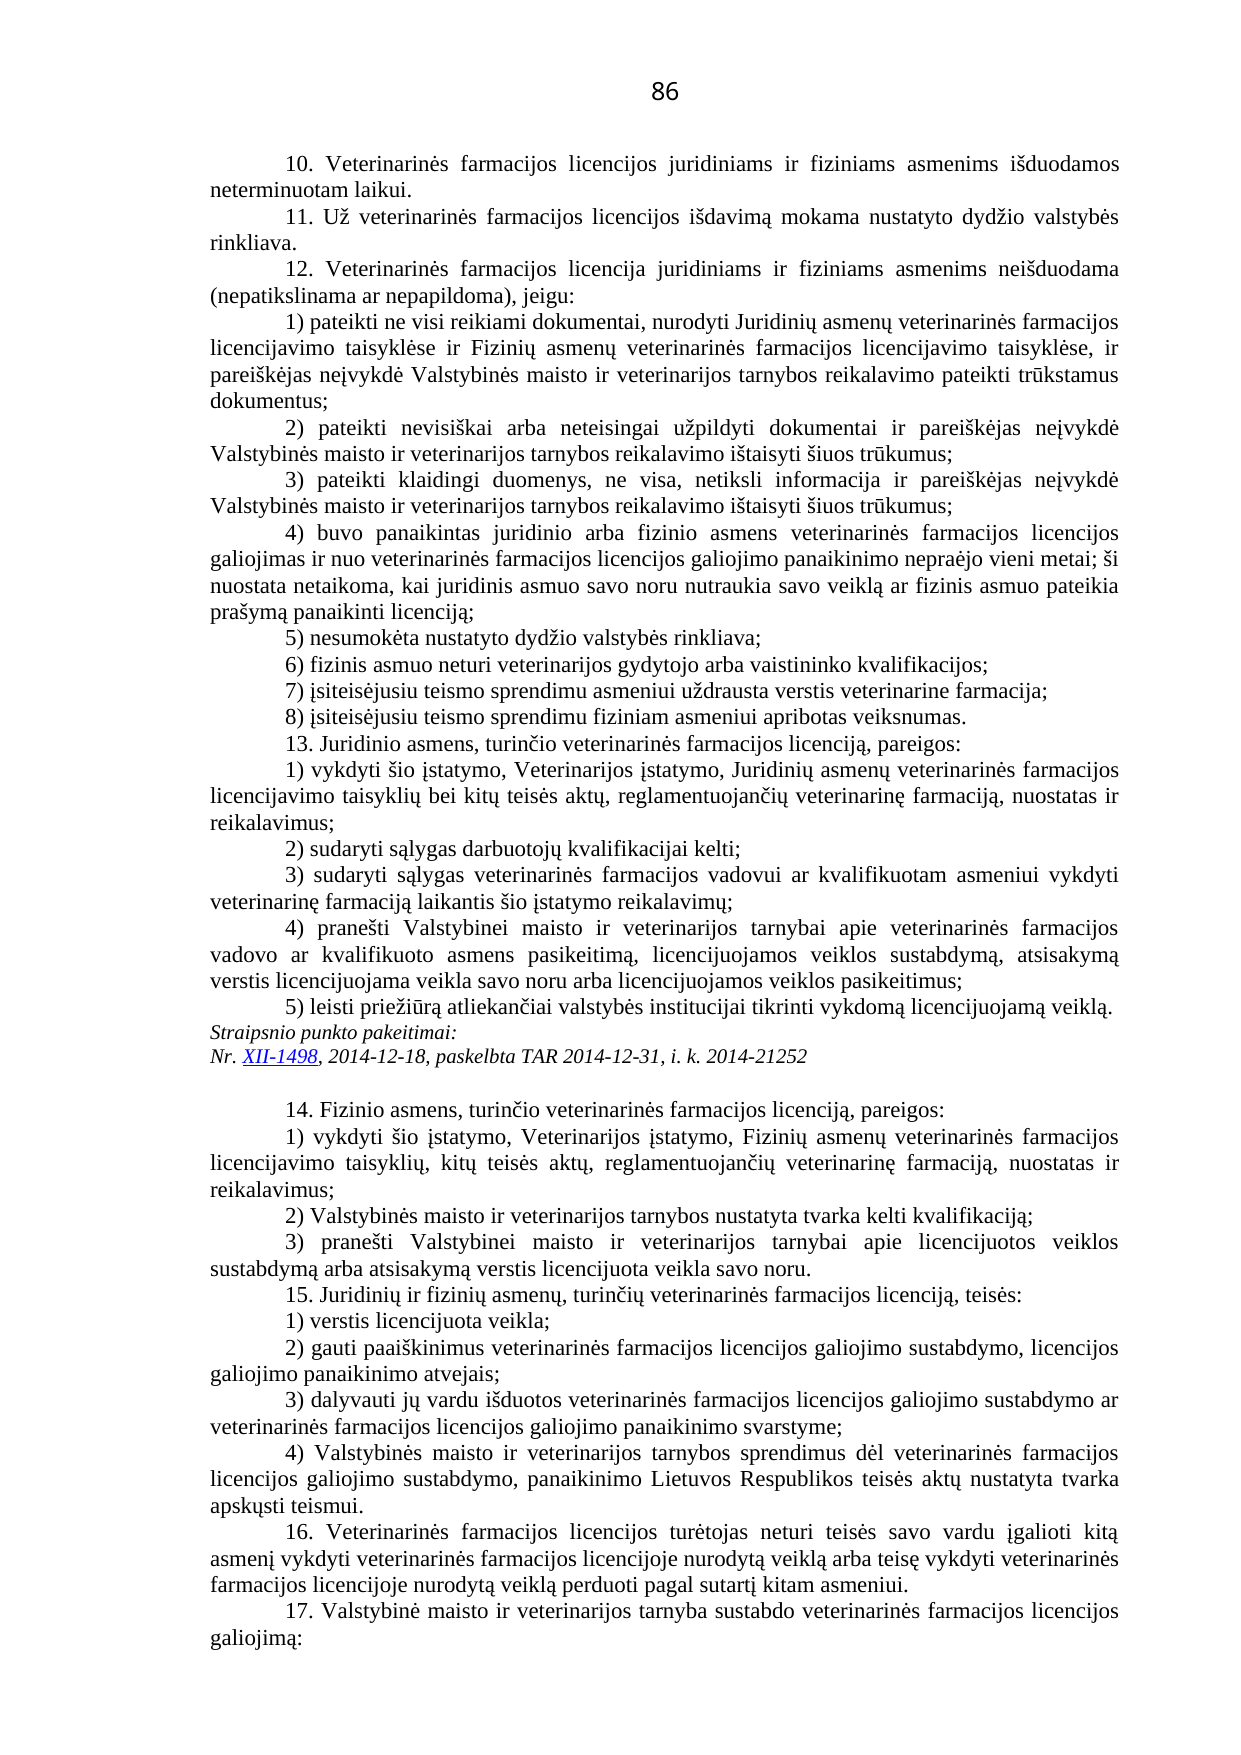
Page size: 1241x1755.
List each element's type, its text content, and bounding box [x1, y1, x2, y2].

text Straipsnio punkto pakeitimai: [210, 1020, 1120, 1044]
text 3) dalyvauti jų vardu išduotos veterinarinės farmacijos licencijos galiojimo sustabdymo ar veterinarinės farmacijos licencijos galiojimo panaikinimo svarstyme; [210, 1386, 1120, 1439]
text 1) vykdyti šio įstatymo, Veterinarijos įstatymo, Fizinių asmenų veterinarinės farmacijos licencijavimo taisyklių, kitų teisės aktų, reglamentuojančių veterinarinę farmaciją, nuostatas ir reikalavimus; [210, 1123, 1120, 1202]
text 6) fizinis asmuo neturi veterinarijos gydytojo arba vaistininko kvalifikacijos; [210, 651, 1120, 677]
text 1) pateikti ne visi reikiami dokumentai, nurodyti Juridinių asmenų veterinarinės farmacijos licencijavimo taisyklėse ir Fizinių asmenų veterinarinės farmacijos licencijavimo taisyklėse, ir pareiškėjas neįvykdė Valstybinės maisto ir veterinarijos tarnybos reikalavimo pateikti trūkstamus dokumentus; [210, 308, 1120, 413]
text 13. Juridinio asmens, turinčio veterinarinės farmacijos licenciją, pareigos: [210, 730, 1120, 756]
text 15. Juridinių ir fizinių asmenų, turinčių veterinarinės farmacijos licenciją, teisės: [210, 1281, 1120, 1307]
text 11. Už veterinarinės farmacijos licencijos išdavimą mokama nustatyto dydžio valstybės rinkliava. [210, 203, 1120, 255]
text 3) pateikti klaidingi duomenys, ne visa, netiksli informacija ir pareiškėjas neįvykdė Valstybinės maisto ir veterinarijos tarnybos reikalavimo ištaisyti šiuos trūkumus; [210, 466, 1120, 519]
text 5) leisti priežiūrą atliekančiai valstybės institucijai tikrinti vykdomą licencijuojamą veiklą. [210, 993, 1120, 1020]
text 12. Veterinarinės farmacijos licencija juridiniams ir fiziniams asmenims neišduodama (nepatikslinama ar nepapildoma), jeigu: [210, 255, 1120, 308]
text 2) pateikti nevisiškai arba neteisingai užpildyti dokumentai ir pareiškėjas neįvykdė Valstybinės maisto ir veterinarijos tarnybos reikalavimo ištaisyti šiuos trūkumus; [210, 413, 1120, 466]
text Nr. XII-1498, 2014-12-18, paskelbta TAR 2014-12-31, i. k. 2014-21252 [210, 1044, 1120, 1068]
text 1) vykdyti šio įstatymo, Veterinarijos įstatymo, Juridinių asmenų veterinarinės farmacijos licencijavimo taisyklių bei kitų teisės aktų, reglamentuojančių veterinarinę farmaciją, nuostatas ir reikalavimus; [210, 756, 1120, 835]
text 2) Valstybinės maisto ir veterinarijos tarnybos nustatyta tvarka kelti kvalifikaciją; [210, 1202, 1120, 1228]
text 14. Fizinio asmens, turinčio veterinarinės farmacijos licenciją, pareigos: [210, 1097, 1120, 1123]
text 10. Veterinarinės farmacijos licencijos juridiniams ir fiziniams asmenims išduodamos neterminuotam laikui. [210, 150, 1120, 203]
text 3) sudaryti sąlygas veterinarinės farmacijos vadovui ar kvalifikuotam asmeniui vykdyti veterinarinę farmaciją laikantis šio įstatymo reikalavimų; [210, 862, 1120, 914]
text 4) buvo panaikintas juridinio arba fizinio asmens veterinarinės farmacijos licencijos galiojimas ir nuo veterinarinės farmacijos licencijos galiojimo panaikinimo nepraėjo vieni metai; ši nuostata netaikoma, kai juridinis asmuo savo noru nutraukia savo veiklą ar fizinis asmuo pateikia prašymą panaikinti licenciją; [210, 519, 1120, 624]
text 5) nesumokėta nustatyto dydžio valstybės rinkliava; [210, 624, 1120, 651]
text 2) sudaryti sąlygas darbuotojų kvalifikacijai kelti; [210, 835, 1120, 862]
text 4) pranešti Valstybinei maisto ir veterinarijos tarnybai apie veterinarinės farmacijos vadovo ar kvalifikuoto asmens pasikeitimą, licencijuojamos veiklos sustabdymą, atsisakymą verstis licencijuojama veikla savo noru arba licencijuojamos veiklos pasikeitimus; [210, 914, 1120, 993]
text 17. Valstybinė maisto ir veterinarijos tarnyba sustabdo veterinarinės farmacijos licencijos galiojimą: [210, 1597, 1120, 1650]
text 2) gauti paaiškinimus veterinarinės farmacijos licencijos galiojimo sustabdymo, licencijos galiojimo panaikinimo atvejais; [210, 1334, 1120, 1386]
text 1) verstis licencijuota veikla; [210, 1307, 1120, 1334]
text 8) įsiteisėjusiu teismo sprendimu fiziniam asmeniui apribotas veiksnumas. [210, 703, 1120, 730]
text 16. Veterinarinės farmacijos licencijos turėtojas neturi teisės savo vardu įgalioti kitą asmenį vykdyti veterinarinės farmacijos licencijoje nurodytą veiklą arba teisę vykdyti veterinarinės farmacijos licencijoje nurodytą veiklą perduoti pagal sutartį kitam asmeniui. [210, 1518, 1120, 1597]
text 4) Valstybinės maisto ir veterinarijos tarnybos sprendimus dėl veterinarinės farmacijos licencijos galiojimo sustabdymo, panaikinimo Lietuvos Respublikos teisės aktų nustatyta tvarka apskųsti teismui. [210, 1439, 1120, 1518]
text 3) pranešti Valstybinei maisto ir veterinarijos tarnybai apie licencijuotos veiklos sustabdymą arba atsisakymą verstis licencijuota veikla savo noru. [210, 1228, 1120, 1281]
text 7) įsiteisėjusiu teismo sprendimu asmeniui uždrausta verstis veterinarine farmacija; [210, 677, 1120, 703]
